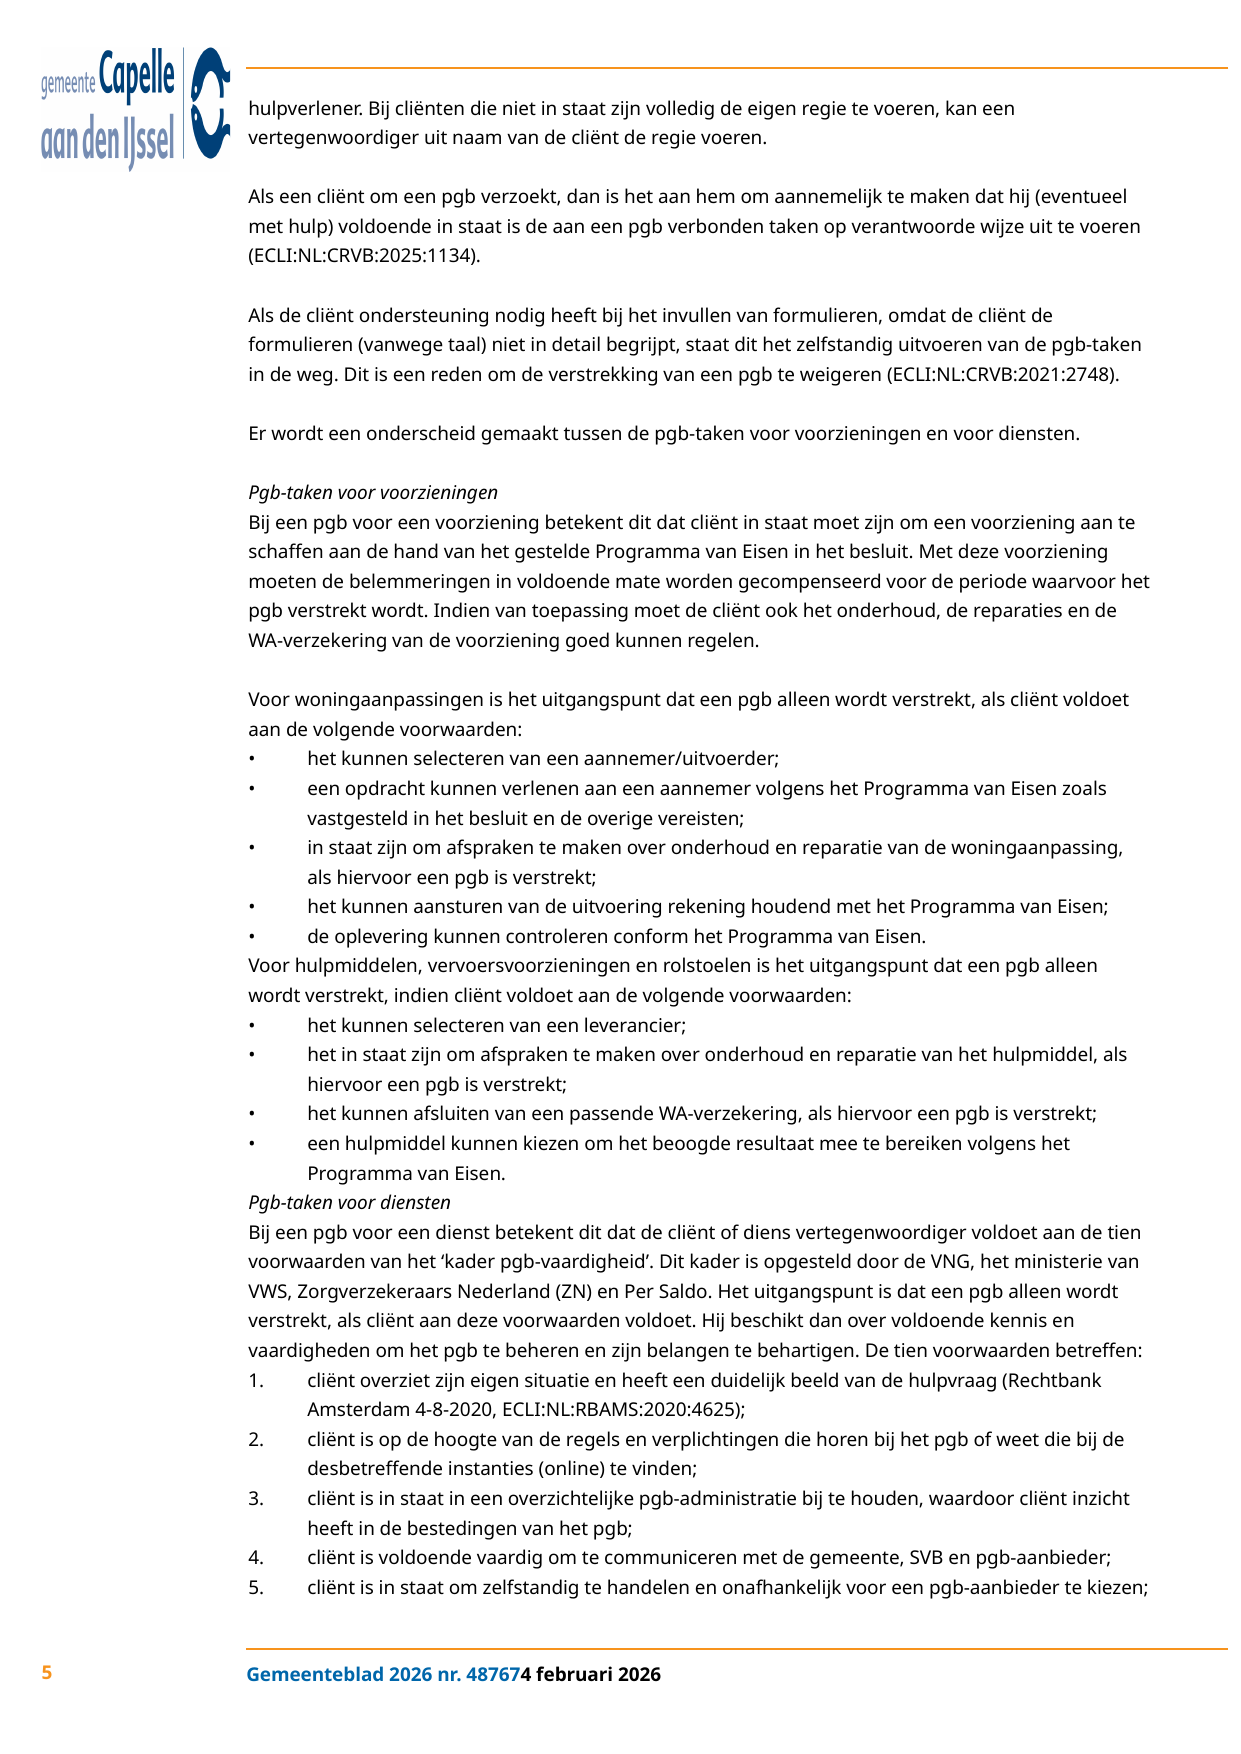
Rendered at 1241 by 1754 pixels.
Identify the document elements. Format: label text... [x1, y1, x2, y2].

text Als de cliënt ondersteuning nodig heeft bij het invullen van formulieren, omdat de cliënt de formulieren (vanwege taal) niet in detail begrijpt, staat dit het zelfstandig uitvoeren van de pgb-taken in de weg. Dit is een reden om de verstrekking van een pgb te weigeren (ECLI:NL:CRVB:2021:2748). [248, 302, 1152, 387]
list het kunnen aansturen van de uitvoering rekening houdend met het Programma van Eisen; [248, 893, 1152, 919]
list cliënt is op de hoogte van de regels en verplichtingen die horen bij het pgb of weet die bij de desbetreffende instanties (online) te vinden; [248, 1426, 1152, 1481]
list de oplevering kunnen controleren conform het Programma van Eisen. [248, 923, 1152, 949]
list cliënt is voldoende vaardig om te communiceren met de gemeente, SVB en pgb-aanbieder; [248, 1544, 1152, 1570]
text Voor woningaanpassingen is het uitgangspunt dat een pgb alleen wordt verstrekt, als cliënt voldoet aan de volgende voorwaarden: [248, 686, 1152, 742]
picture [41, 47, 231, 172]
text Voor hulpmiddelen, vervoersvoorzieningen en rolstoelen is het uitgangspunt dat een pgb alleen wordt verstrekt, indien cliënt voldoet aan de volgende voorwaarden: [248, 953, 1152, 1008]
list cliënt overziet zijn eigen situatie en heeft een duidelijk beeld van de hulpvraag (Rechtbank Amsterdam 4-8-2020, ECLI:NL:RBAMS:2020:4625); [248, 1367, 1152, 1422]
text Er wordt een onderscheid gemaakt tussen de pgb-taken voor voorzieningen en voor diensten. [248, 420, 1152, 446]
list het kunnen afsluiten van een passende WA-verzekering, als hiervoor een pgb is verstrekt; [248, 1101, 1152, 1126]
text Als een cliënt om een pgb verzoekt, dan is het aan hem om aannemelijk te maken dat hij (eventueel met hulp) voldoende in staat is de aan een pgb verbonden taken op verantwoorde wijze uit te voeren (ECLI:NL:CRVB:2025:1134). [248, 183, 1152, 268]
text Pgb-taken voor diensten [248, 1189, 1152, 1215]
text Pgb-taken voor voorzieningen [248, 479, 1152, 505]
list in staat zijn om afspraken te maken over onderhoud en reparatie van de woningaanpassing, als hiervoor een pgb is verstrekt; [248, 834, 1152, 890]
list een opdracht kunnen verlenen aan een aannemer volgens het Programma van Eisen zoals vastgesteld in het besluit en de overige vereisten; [248, 775, 1152, 831]
list het kunnen selecteren van een aannemer/uitvoerder; [248, 746, 1152, 771]
list het kunnen selecteren van een leverancier; [248, 1012, 1152, 1038]
list het in staat zijn om afspraken te maken over onderhoud en reparatie van het hulpmiddel, als hiervoor een pgb is verstrekt; [248, 1041, 1152, 1097]
text Bij een pgb voor een voorziening betekent dit dat cliënt in staat moet zijn om een voorziening aan te schaffen aan de hand van het gestelde Programma van Eisen in het besluit. Met deze voorziening moeten de belemmeringen in voldoende mate worden gecompenseerd voor de periode waarvoor het pgb verstrekt wordt. Indien van toepassing moet de cliënt ook het onderhoud, de reparaties en de WA-verzekering van de voorziening goed kunnen regelen. [248, 509, 1152, 653]
text hulpverlener. Bij cliënten die niet in staat zijn volledig de eigen regie te voeren, kan een vertegenwoordiger uit naam van de cliënt de regie voeren. [248, 95, 1152, 150]
list cliënt is in staat in een overzichtelijke pgb-administratie bij te houden, waardoor cliënt inzicht heeft in de bestedingen van het pgb; [248, 1485, 1152, 1541]
text Bij een pgb voor een dienst betekent dit dat de cliënt of diens vertegenwoordiger voldoet aan de tien voorwaarden van het ‘kader pgb-vaardigheid’. Dit kader is opgesteld door de VNG, het ministerie van VWS, Zorgverzekeraars Nederland (ZN) en Per Saldo. Het uitgangspunt is dat een pgb alleen wordt verstrekt, als cliënt aan deze voorwaarden voldoet. Hij beschikt dan over voldoende kennis en vaardigheden om het pgb te beheren en zijn belangen te behartigen. De tien voorwaarden betreffen: [248, 1219, 1152, 1363]
list cliënt is in staat om zelfstandig te handelen en onafhankelijk voor een pgb-aanbieder te kiezen; [248, 1574, 1152, 1600]
list een hulpmiddel kunnen kiezen om het beoogde resultaat mee te bereiken volgens het Programma van Eisen. [248, 1130, 1152, 1186]
